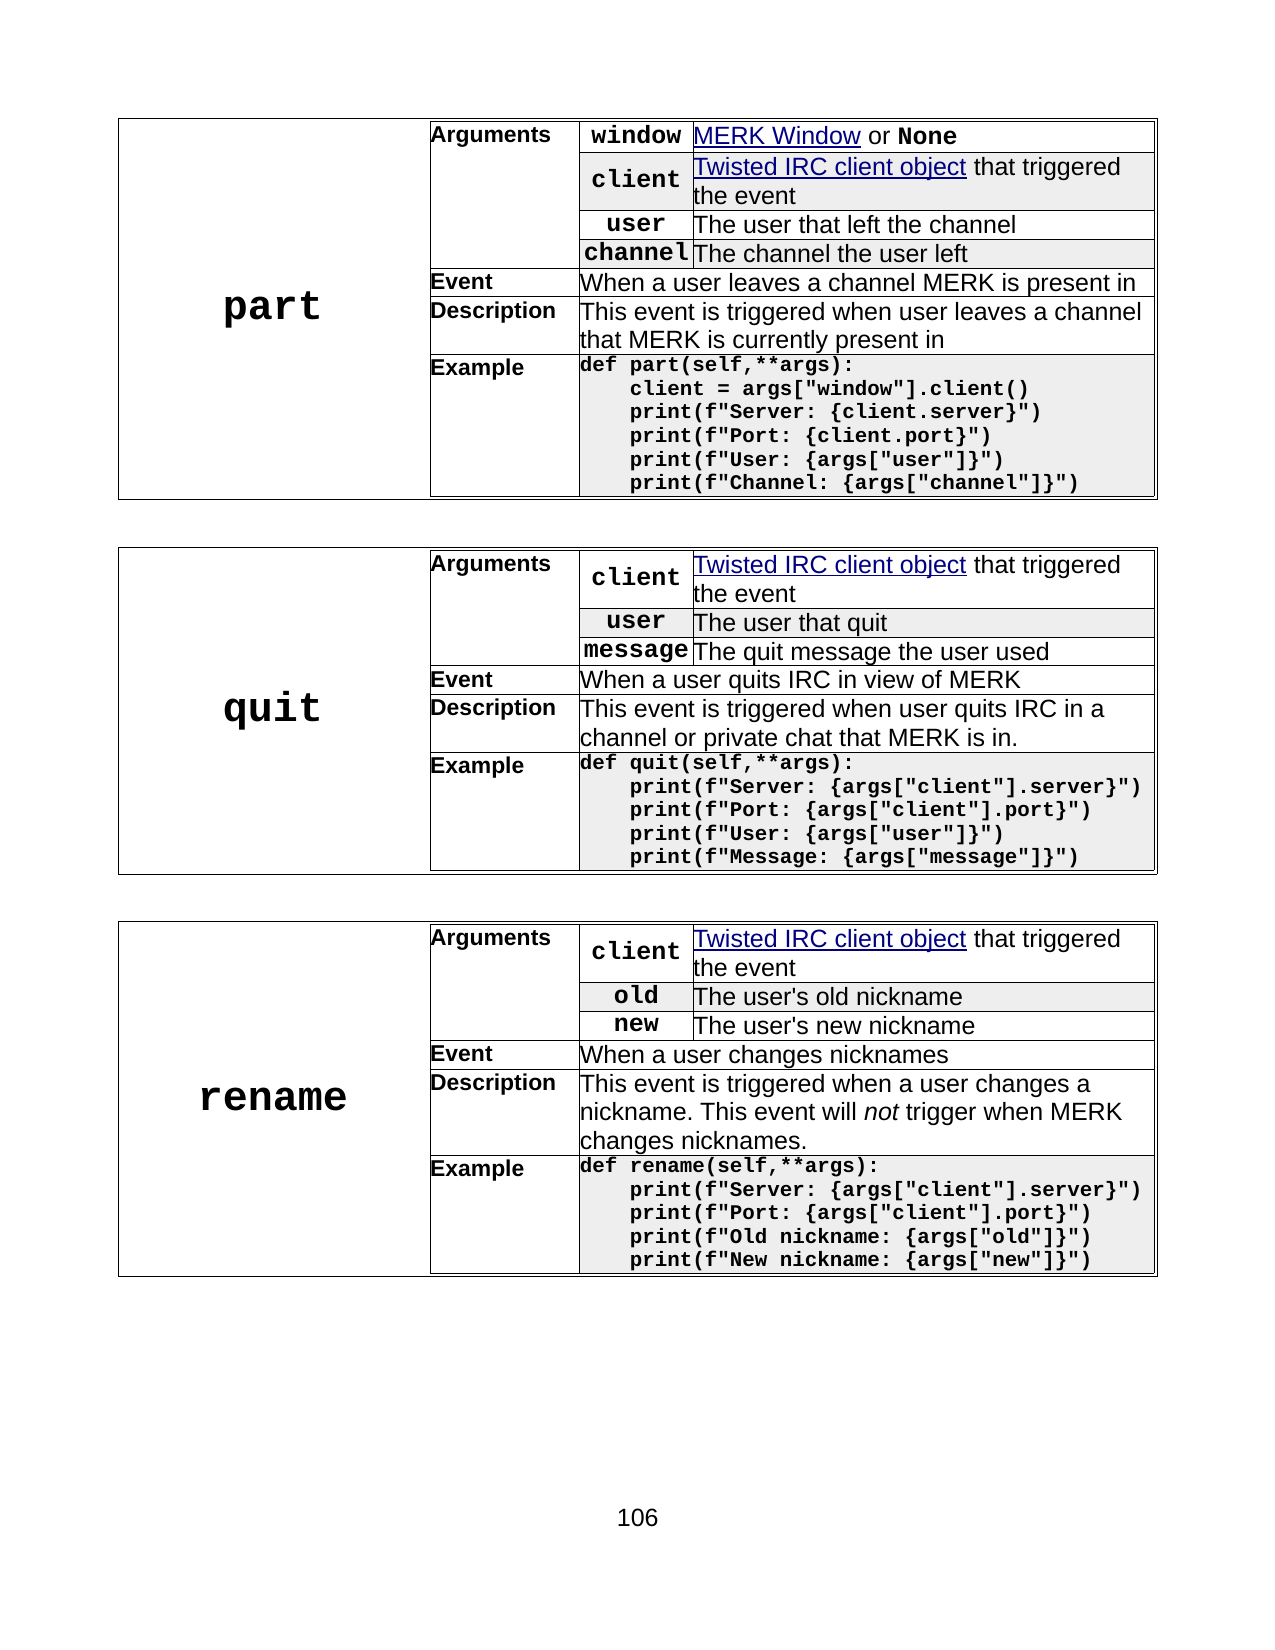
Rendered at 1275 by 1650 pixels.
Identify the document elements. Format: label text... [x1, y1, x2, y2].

table_header rename [119, 922, 427, 1276]
table_header client [580, 925, 693, 982]
table_cell When a user quits IRC in view of MERK [580, 666, 1154, 694]
table_cell def quit(self,**args): print(f"Server: {args["client"].server}") print(f"Port: {args["client"].port}") print(f"User: {args["user"]}") print(f"Message: {args["message"]}") [580, 753, 1154, 870]
table_header quit [119, 548, 427, 873]
table_cell client [580, 153, 693, 210]
table_cell Example [431, 753, 579, 870]
table_header Twisted IRC client object that triggered the event [694, 925, 1154, 982]
table_cell message [580, 638, 693, 665]
table_header [427, 922, 1157, 1276]
table_cell Event [431, 1041, 579, 1068]
table_cell old [580, 983, 693, 1011]
table_cell Description [431, 695, 579, 752]
table_cell When a user changes nicknames [580, 1041, 1154, 1068]
table_header part [119, 119, 427, 499]
table_cell user [580, 211, 693, 239]
table_cell When a user leaves a channel MERK is present in [580, 269, 1154, 296]
table_cell new [580, 1012, 693, 1039]
table_cell user [580, 609, 693, 637]
table_cell This event is triggered when user leaves a channel that MERK is currently present in [580, 297, 1154, 354]
table_header window [580, 122, 693, 152]
table_cell def part(self,**args): client = args["window"].client() print(f"Server: {client.server}") print(f"Port: {client.port}") print(f"User: {args["user"]}") print(f"Channel: {args["channel"]}") [580, 355, 1154, 496]
table_header [427, 548, 1157, 873]
table_cell The quit message the user used [694, 638, 1154, 665]
table_header MERK Window or None [694, 122, 1154, 152]
table_cell Description [431, 297, 579, 354]
table_cell The user's new nickname [694, 1012, 1154, 1039]
table_cell The user's old nickname [694, 983, 1154, 1011]
table_cell Twisted IRC client object that triggered the event [694, 153, 1154, 210]
table_cell The user that quit [694, 609, 1154, 637]
table_cell def rename(self,**args): print(f"Server: {args["client"].server}") print(f"Port: {args["client"].port}") print(f"Old nickname: {args["old"]}") print(f"New nickname: {args["new"]}") [580, 1156, 1154, 1273]
table_cell channel [580, 240, 693, 268]
table_header client [580, 551, 693, 608]
table_cell Example [431, 355, 579, 496]
table_cell Example [431, 1156, 579, 1273]
table_cell This event is triggered when user quits IRC in a channel or private chat that MERK is in. [580, 695, 1154, 752]
table_header Twisted IRC client object that triggered the event [694, 551, 1154, 608]
table_cell This event is triggered when a user changes a nickname. This event will not trigger when MERK changes nicknames. [580, 1070, 1154, 1155]
table_cell The channel the user left [694, 240, 1154, 268]
table_cell Event [431, 269, 579, 296]
table_cell The user that left the channel [694, 211, 1154, 239]
table_header Arguments [431, 925, 579, 1039]
table_header Arguments [431, 551, 579, 665]
table_cell Event [431, 666, 579, 694]
table_header [427, 119, 1157, 499]
table_header Arguments [431, 122, 579, 268]
table_cell Description [431, 1070, 579, 1155]
